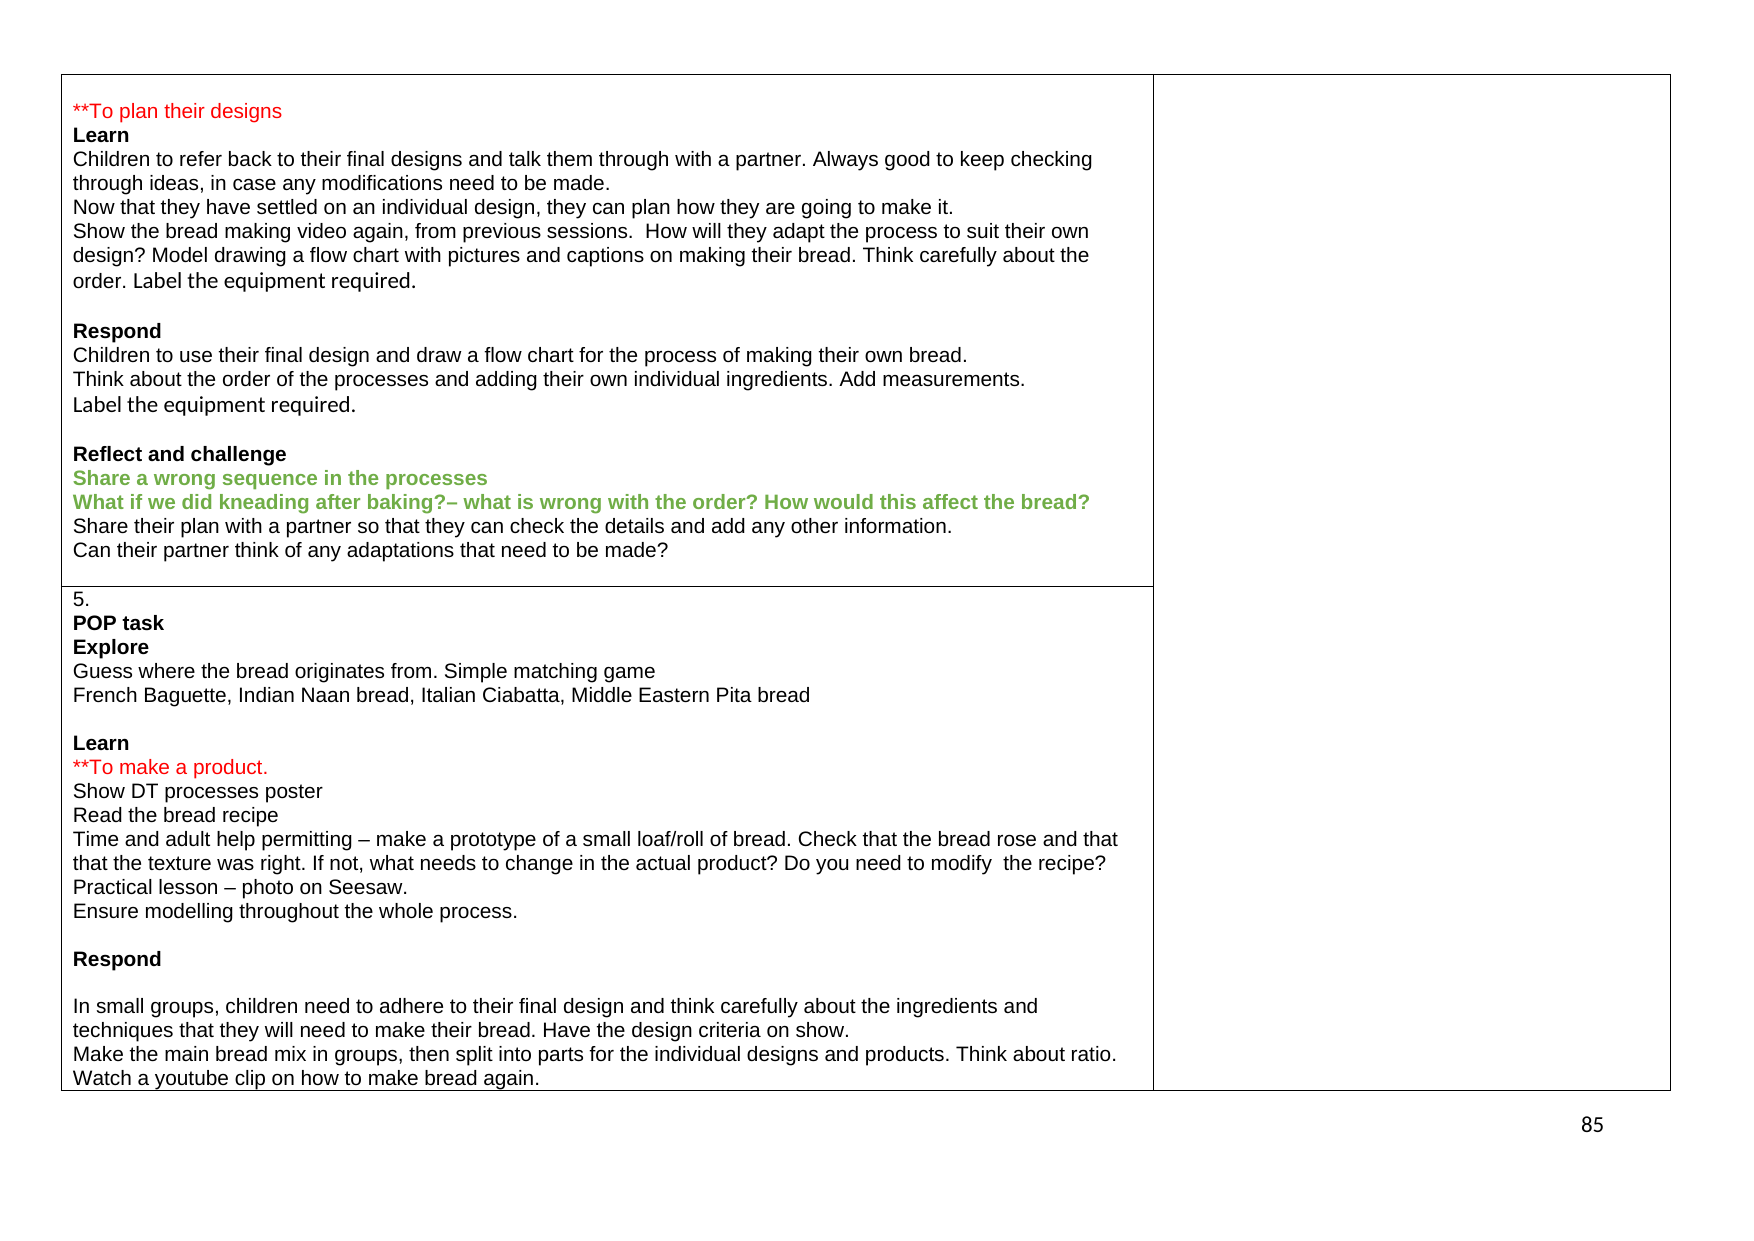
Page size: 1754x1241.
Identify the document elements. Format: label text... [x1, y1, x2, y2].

table_cell 5. POP task Explore Guess where the bread originates from. Simple matching game French Baguette, Indian Naan bread, Italian Ciabatta, Middle Eastern Pita bread Learn **To make a product. Show DT processes poster Read the bread recipe Time and adult help permitting – make a prototype of a small loaf/roll of bread. Check that the bread rose and that that the texture was right. If not, what needs to change in the actual product? Do you need to modify the recipe? Practical lesson – photo on Seesaw. Ensure modelling throughout the whole process. Respond In small groups, children need to adhere to their final design and think carefully about the ingredients and techniques that they will need to make their bread. Have the design criteria on show. Make the main bread mix in groups, then split into parts for the individual designs and products. Think about ratio. Watch a youtube clip on how to make bread again. [62, 587, 1153, 1090]
table_cell [1154, 75, 1670, 1090]
table_cell **To plan their designs Learn Children to refer back to their final designs and talk them through with a partner. Always good to keep checking through ideas, in case any modifications need to be made. Now that they have settled on an individual design, they can plan how they are going to make it. Show the bread making video again, from previous sessions. How will they adapt the process to suit their own design? Model drawing a flow chart with pictures and captions on making their bread. Think carefully about the order. Label the equipment required. Respond Children to use their final design and draw a flow chart for the process of making their own bread. Think about the order of the processes and adding their own individual ingredients. Add measurements. Label the equipment required. Reflect and challenge Share a wrong sequence in the processes What if we did kneading after baking?– what is wrong with the order? How would this affect the bread? Share their plan with a partner so that they can check the details and add any other information. Can their partner think of any adaptations that need to be made? [62, 75, 1153, 586]
